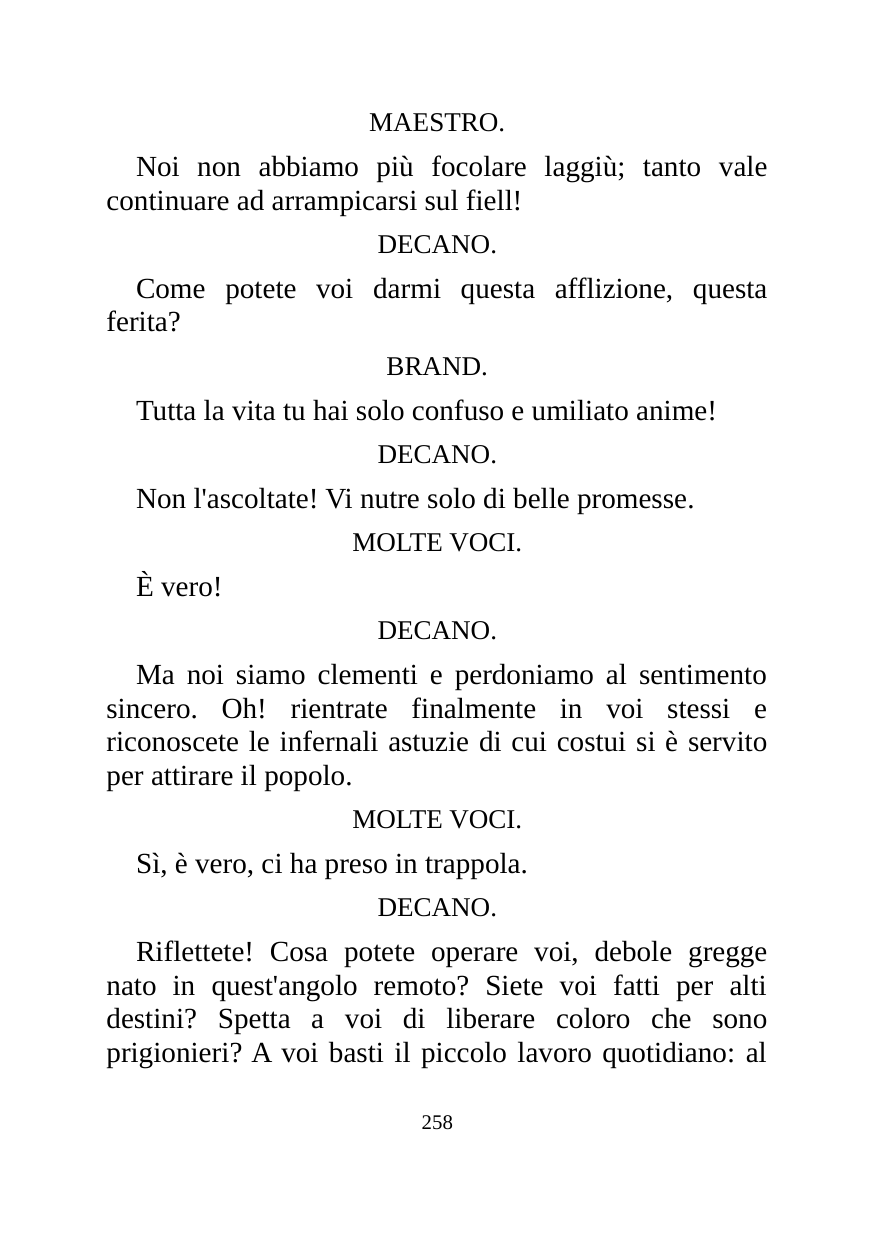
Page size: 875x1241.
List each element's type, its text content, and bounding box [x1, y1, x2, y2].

text DECANO. [106, 228, 768, 259]
text Sì, è vero, ci ha preso in trappola. [106, 846, 768, 880]
text MOLTE VOCI. [106, 526, 768, 557]
text DECANO. [106, 614, 768, 646]
text È vero! [106, 569, 768, 603]
text Come potete voi darmi questa afflizione, questa ferita? [106, 271, 768, 338]
text Riflettete! Cosa potete operare voi, debole gregge nato in quest'angolo remoto? Siete voi fatti per alti destini? Spetta a voi di liberare coloro che sono prigionieri? A voi basti il piccolo lavoro quotidiano: al [106, 934, 768, 1069]
text Noi non abbiamo più focolare laggiù; tanto vale continuare ad arrampicarsi sul fiell! [106, 149, 768, 216]
text MOLTE VOCI. [106, 803, 768, 834]
text BRAND. [106, 350, 768, 381]
text DECANO. [106, 438, 768, 469]
text Tutta la vita tu hai solo confuso e umiliato anime! [106, 393, 768, 426]
text DECANO. [106, 892, 768, 923]
text Non l'ascoltate! Vi nutre solo di belle promesse. [106, 481, 768, 514]
text MAESTRO. [106, 106, 768, 137]
text Ma noi siamo clementi e perdoniamo al sentimento sincero. Oh! rientrate finalmente in voi stessi e riconoscete le infernali astuzie di cui costui si è servito per attirare il popolo. [106, 657, 768, 792]
